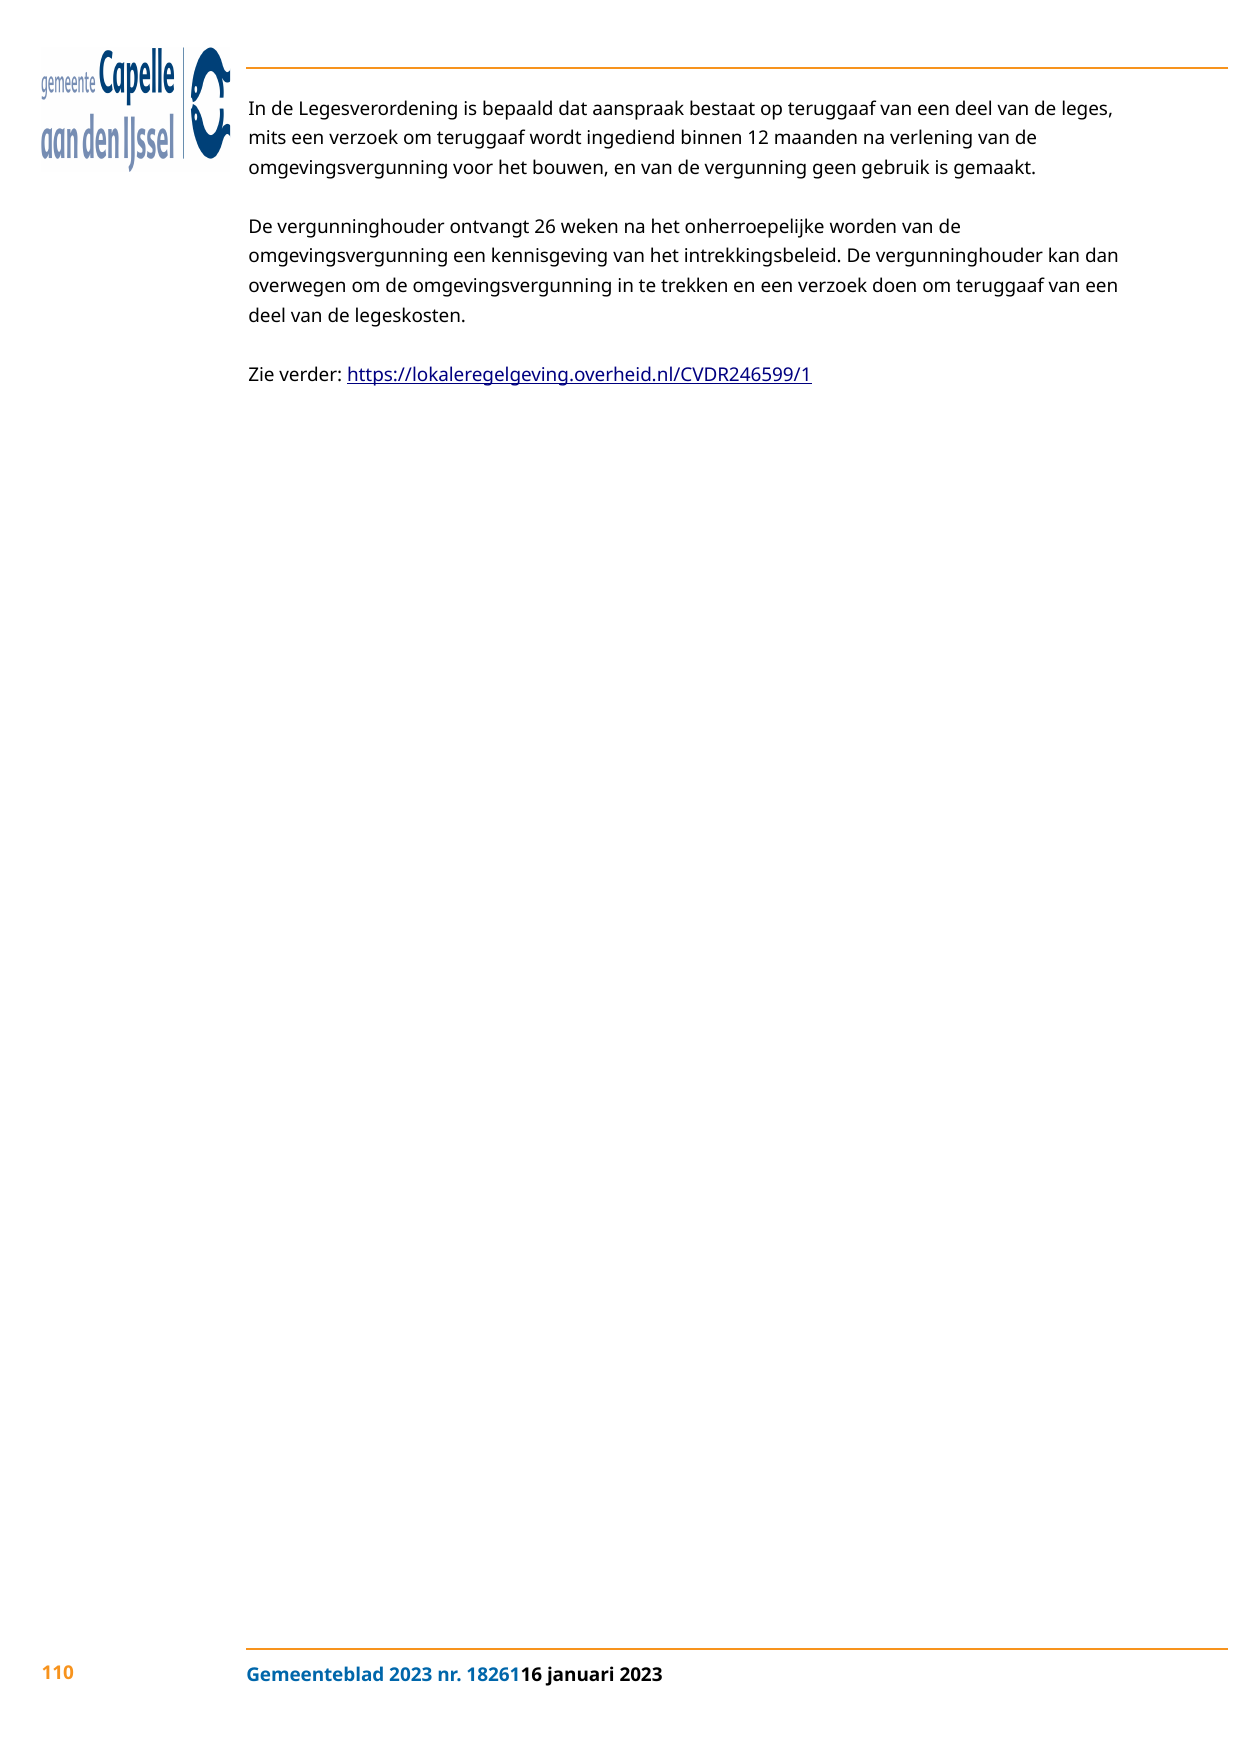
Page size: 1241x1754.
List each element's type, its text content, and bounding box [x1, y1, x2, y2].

text In de Legesverordening is bepaald dat aanspraak bestaat op teruggaaf van een deel van de leges, mits een verzoek om teruggaaf wordt ingediend binnen 12 maanden na verlening van de omgevingsvergunning voor het bouwen, en van de vergunning geen gebruik is gemaakt. [248, 95, 1152, 180]
picture [41, 47, 231, 172]
text De vergunninghouder ontvangt 26 weken na het onherroepelijke worden van de omgevingsvergunning een kennisgeving van het intrekkingsbeleid. De vergunninghouder kan dan overwegen om de omgevingsvergunning in te trekken en een verzoek doen om teruggaaf van een deel van de legeskosten. [248, 213, 1152, 328]
text Zie verder: https://lokaleregelgeving.overheid.nl/CVDR246599/1 [248, 361, 1152, 387]
